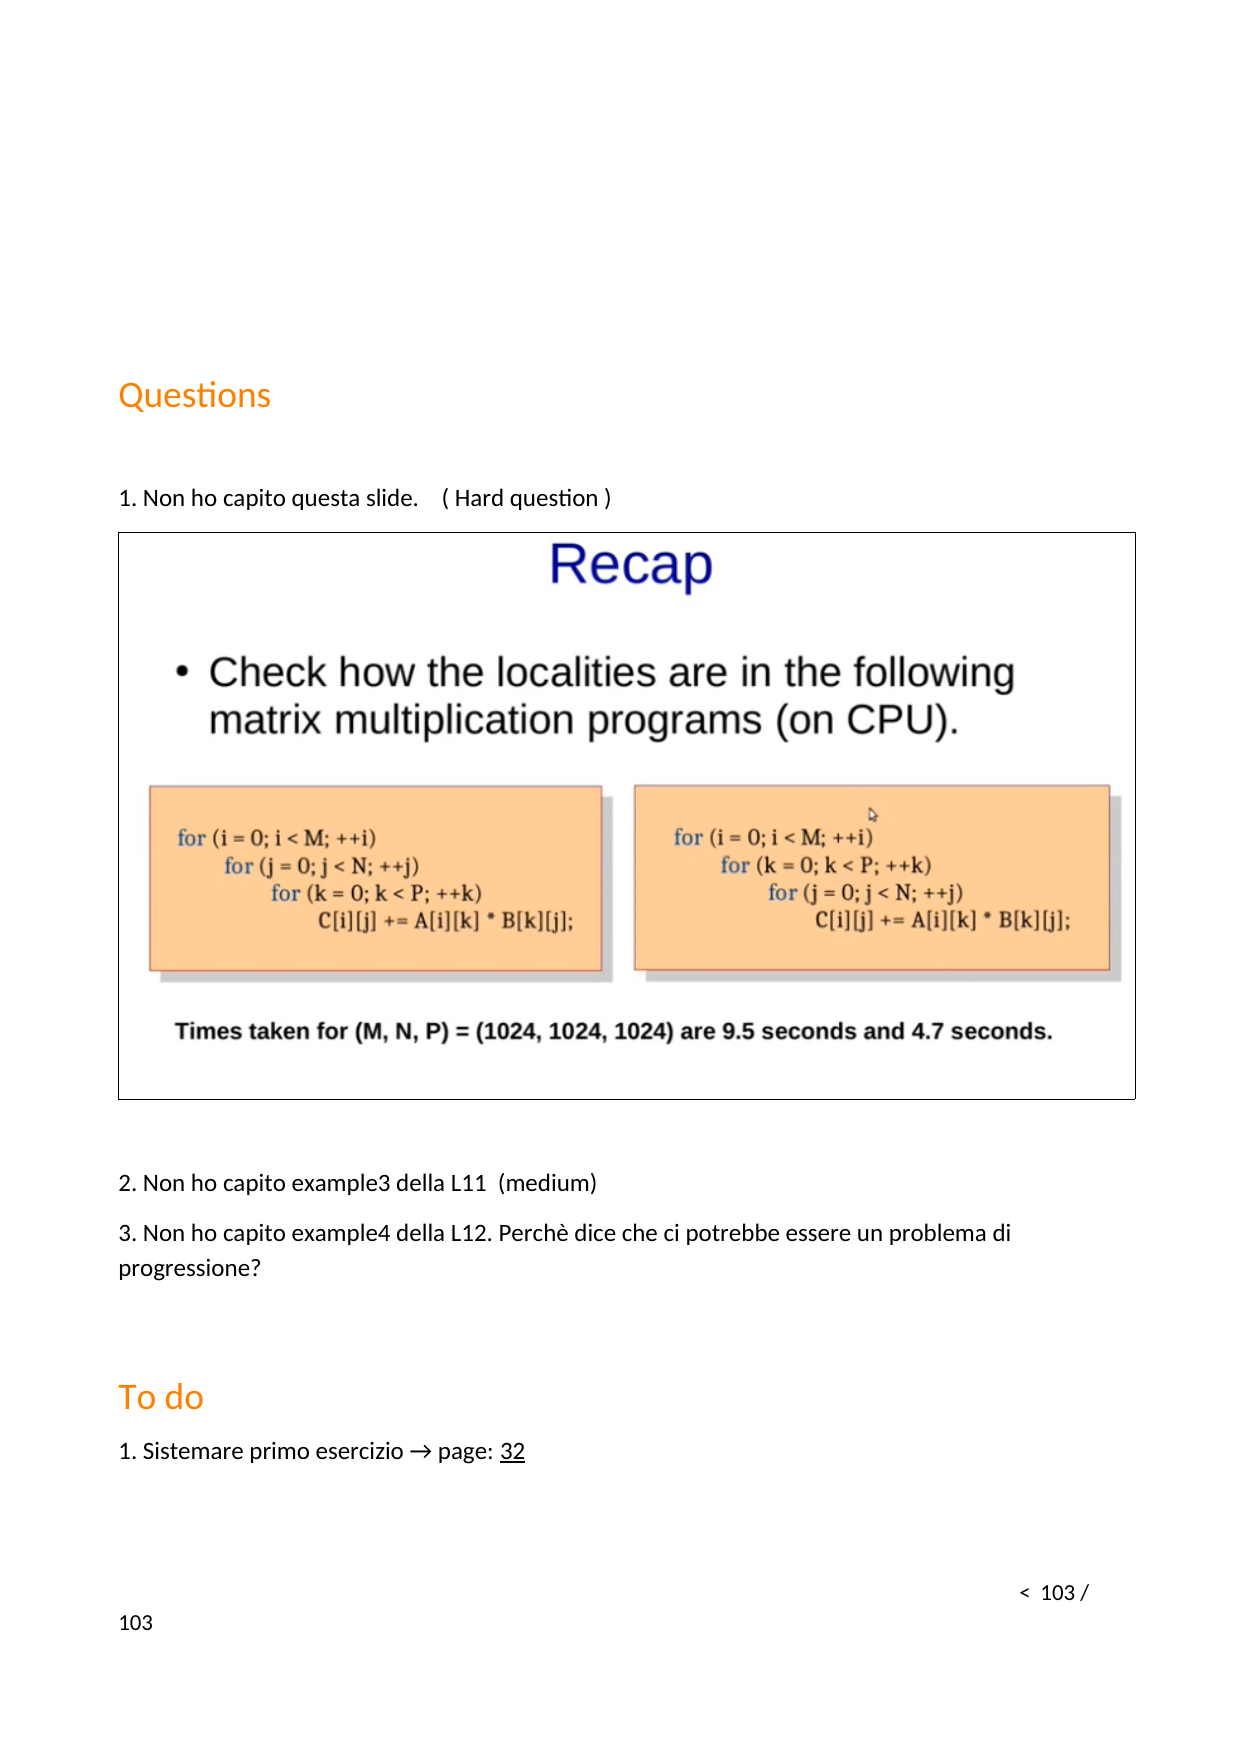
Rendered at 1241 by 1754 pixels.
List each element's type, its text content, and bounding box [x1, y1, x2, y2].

text 2. Non ho capito example3 della L11 (medium) [118, 1168, 1122, 1198]
text 3. Non ho capito example4 della L12. Perchè dice che ci potrebbe essere un problema di progressione? [118, 1217, 1122, 1283]
text 1. Non ho capito questa slide. ( Hard question ) [118, 482, 1122, 512]
subtitle Questions [118, 371, 1122, 417]
text 1. Sistemare primo esercizio → page: 32 [118, 1435, 1122, 1465]
subtitle To do [118, 1373, 1122, 1419]
picture [121, 534, 1132, 1096]
